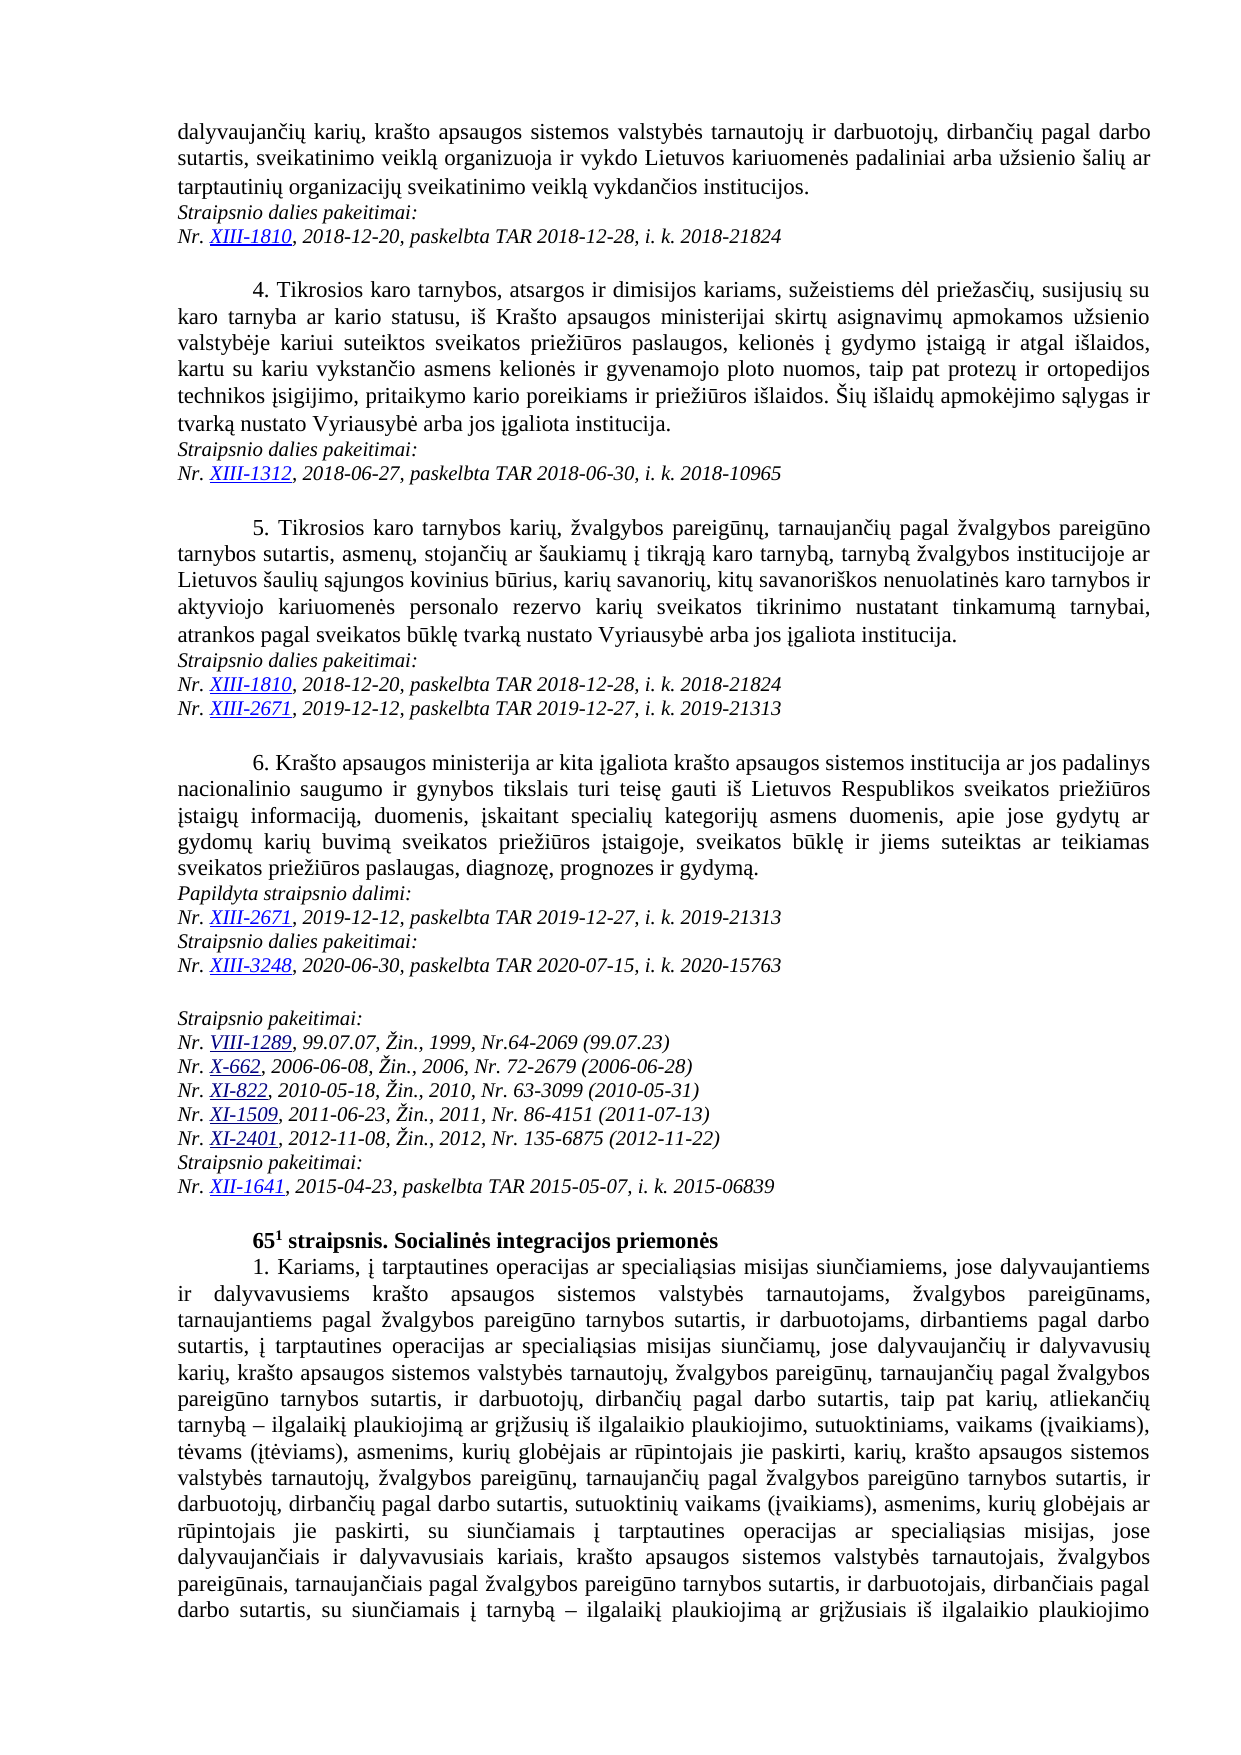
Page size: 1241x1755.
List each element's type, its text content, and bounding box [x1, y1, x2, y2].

text Nr. XI-822, 2010-05-18, Žin., 2010, Nr. 63-3099 (2010-05-31) [177, 1078, 1152, 1102]
text Nr. XI-2401, 2012-11-08, Žin., 2012, Nr. 135-6875 (2012-11-22) [177, 1126, 1152, 1150]
text 5. Tikrosios karo tarnybos karių, žvalgybos pareigūnų, tarnaujančių pagal žvalgybos pareigūno tarnybos sutartis, asmenų, stojančių ar šaukiamų į tikrąją karo tarnybą, tarnybą žvalgybos institucijoje ar Lietuvos šaulių sąjungos kovinius būrius, karių savanorių, kitų savanoriškos nenuolatinės karo tarnybos ir aktyviojo kariuomenės personalo rezervo karių sveikatos tikrinimo nustatant tinkamumą tarnybai, atrankos pagal sveikatos būklę tvarką nustato Vyriausybė arba jos įgaliota institucija. [177, 514, 1152, 648]
text 6. Krašto apsaugos ministerija ar kita įgaliota krašto apsaugos sistemos institucija ar jos padalinys nacionalinio saugumo ir gynybos tikslais turi teisę gauti iš Lietuvos Respublikos sveikatos priežiūros įstaigų informaciją, duomenis, įskaitant specialių kategorijų asmens duomenis, apie jose gydytų ar gydomų karių buvimą sveikatos priežiūros įstaigoje, sveikatos būklę ir jiems suteiktas ar teikiamas sveikatos priežiūros paslaugas, diagnozę, prognozes ir gydymą. [177, 749, 1152, 881]
text Straipsnio pakeitimai: [177, 1150, 1152, 1174]
text Straipsnio pakeitimai: [177, 1006, 1152, 1030]
text Papildyta straipsnio dalimi: [177, 881, 1152, 905]
text Nr. XIII-2671, 2019-12-12, paskelbta TAR 2019-12-27, i. k. 2019-21313 [177, 905, 1152, 929]
text Nr. XIII-3248, 2020-06-30, paskelbta TAR 2020-07-15, i. k. 2020-15763 [177, 953, 1152, 977]
text 1. Kariams, į tarptautines operacijas ar specialiąsias misijas siunčiamiems, jose dalyvaujantiems ir dalyvavusiems krašto apsaugos sistemos valstybės tarnautojams, žvalgybos pareigūnams, tarnaujantiems pagal žvalgybos pareigūno tarnybos sutartis, ir darbuotojams, dirbantiems pagal darbo sutartis, į tarptautines operacijas ar specialiąsias misijas siunčiamų, jose dalyvaujančių ir dalyvavusių karių, krašto apsaugos sistemos valstybės tarnautojų, žvalgybos pareigūnų, tarnaujančių pagal žvalgybos pareigūno tarnybos sutartis, ir darbuotojų, dirbančių pagal darbo sutartis, taip pat karių, atliekančių tarnybą – ilgalaikį plaukiojimą ar grįžusių iš ilgalaikio plaukiojimo, sutuoktiniams, vaikams (įvaikiams), tėvams (įtėviams), asmenims, kurių globėjais ar rūpintojais jie paskirti, karių, krašto apsaugos sistemos valstybės tarnautojų, žvalgybos pareigūnų, tarnaujančių pagal žvalgybos pareigūno tarnybos sutartis, ir darbuotojų, dirbančių pagal darbo sutartis, sutuoktinių vaikams (įvaikiams), asmenims, kurių globėjais ar rūpintojais jie paskirti, su siunčiamais į tarptautines operacijas ar specialiąsias misijas, jose dalyvaujančiais ir dalyvavusiais kariais, krašto apsaugos sistemos valstybės tarnautojais, žvalgybos pareigūnais, tarnaujančiais pagal žvalgybos pareigūno tarnybos sutartis, ir darbuotojais, dirbančiais pagal darbo sutartis, su siunčiamais į tarnybą – ilgalaikį plaukiojimą ar grįžusiais iš ilgalaikio plaukiojimo [177, 1253, 1152, 1622]
text dalyvaujančių karių, krašto apsaugos sistemos valstybės tarnautojų ir darbuotojų, dirbančių pagal darbo sutartis, sveikatinimo veiklą organizuoja ir vykdo Lietuvos kariuomenės padaliniai arba užsienio šalių ar tarptautinių organizacijų sveikatinimo veiklą vykdančios institucijos. [177, 118, 1152, 199]
text 4. Tikrosios karo tarnybos, atsargos ir dimisijos kariams, sužeistiems dėl priežasčių, susijusių su karo tarnyba ar kario statusu, iš Krašto apsaugos ministerijai skirtų asignavimų apmokamos užsienio valstybėje kariui suteiktos sveikatos priežiūros paslaugos, kelionės į gydymo įstaigą ir atgal išlaidos, kartu su kariu vykstančio asmens kelionės ir gyvenamojo ploto nuomos, taip pat protezų ir ortopedijos technikos įsigijimo, pritaikymo kario poreikiams ir priežiūros išlaidos. Šių išlaidų apmokėjimo sąlygas ir tvarką nustato Vyriausybė arba jos įgaliota institucija. [177, 276, 1152, 437]
text Nr. XII-1641, 2015-04-23, paskelbta TAR 2015-05-07, i. k. 2015-06839 [177, 1174, 1152, 1198]
text Nr. XIII-1810, 2018-12-20, paskelbta TAR 2018-12-28, i. k. 2018-21824 [177, 224, 1152, 248]
text Straipsnio dalies pakeitimai: [177, 437, 1152, 461]
text Straipsnio dalies pakeitimai: [177, 199, 1152, 224]
text 651 straipsnis. Socialinės integracijos priemonės [177, 1227, 1152, 1253]
text Nr. XIII-1810, 2018-12-20, paskelbta TAR 2018-12-28, i. k. 2018-21824 [177, 672, 1152, 696]
text Nr. XIII-1312, 2018-06-27, paskelbta TAR 2018-06-30, i. k. 2018-10965 [177, 461, 1152, 485]
text Straipsnio dalies pakeitimai: [177, 648, 1152, 672]
text Straipsnio dalies pakeitimai: [177, 929, 1152, 953]
text Nr. XIII-2671, 2019-12-12, paskelbta TAR 2019-12-27, i. k. 2019-21313 [177, 696, 1152, 720]
text Nr. XI-1509, 2011-06-23, Žin., 2011, Nr. 86-4151 (2011-07-13) [177, 1102, 1152, 1126]
text Nr. X-662, 2006-06-08, Žin., 2006, Nr. 72-2679 (2006-06-28) [177, 1054, 1152, 1078]
text Nr. VIII-1289, 99.07.07, Žin., 1999, Nr.64-2069 (99.07.23) [177, 1030, 1152, 1054]
